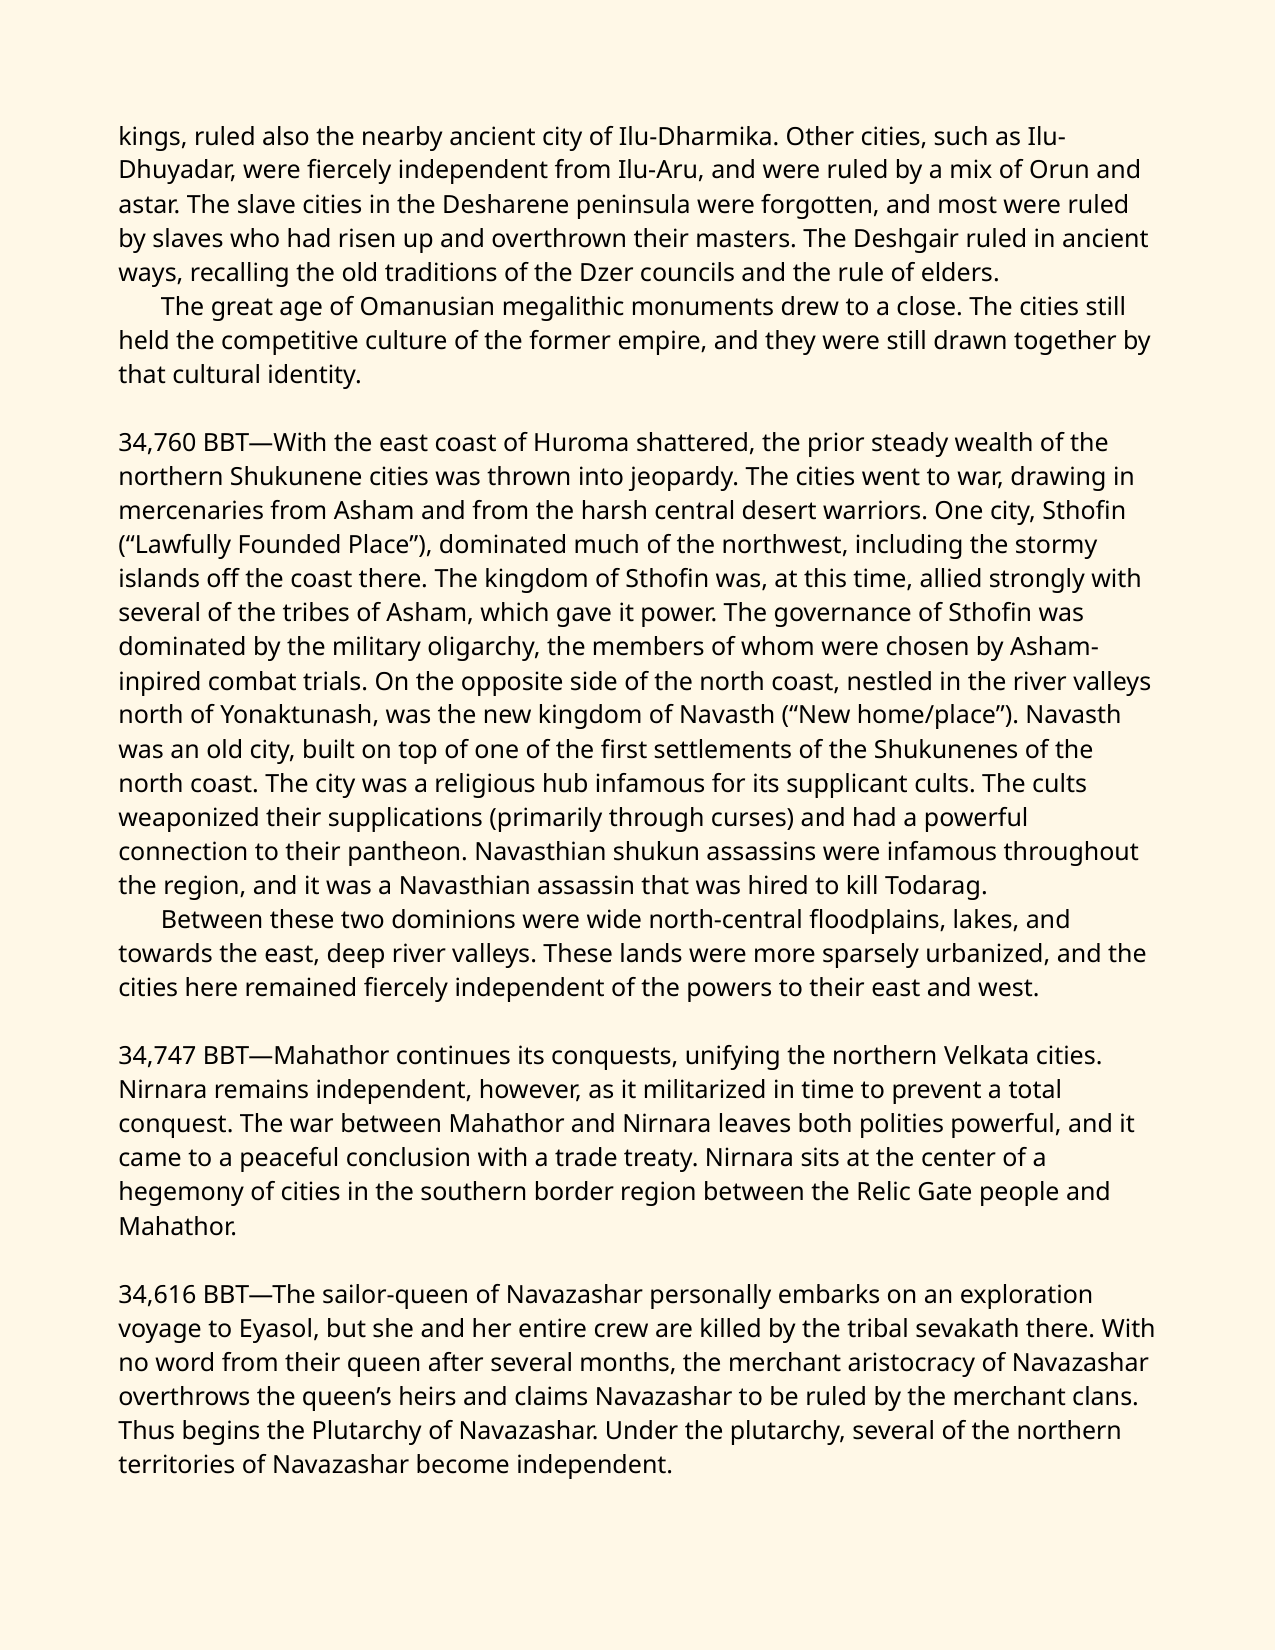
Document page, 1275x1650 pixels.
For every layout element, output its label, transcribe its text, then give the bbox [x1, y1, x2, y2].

text kings, ruled also the nearby ancient city of Ilu-Dharmika. Other cities, such as Ilu-Dhuyadar, were fiercely independent from Ilu-Aru, and were ruled by a mix of Orun and astar. The slave cities in the Desharene peninsula were forgotten, and most were ruled by slaves who had risen up and overthrown their masters. The Deshgair ruled in ancient ways, recalling the old traditions of the Dzer councils and the rule of elders. [118, 118, 1157, 288]
text Between these two dominions were wide north-central floodplains, lakes, and towards the east, deep river valleys. These lands were more sparsely urbanized, and the cities here remained fiercely independent of the powers to their east and west. [118, 902, 1157, 1004]
text 34,747 BBT—Mahathor continues its conquests, unifying the northern Velkata cities. Nirnara remains independent, however, as it militarized in time to prevent a total conquest. The war between Mahathor and Nirnara leaves both polities powerful, and it came to a peaceful conclusion with a trade treaty. Nirnara sits at the center of a hegemony of cities in the southern border region between the Relic Gate people and Mahathor. [118, 1038, 1157, 1242]
text 34,760 BBT—With the east coast of Huroma shattered, the prior steady wealth of the northern Shukunene cities was thrown into jeopardy. The cities went to war, drawing in mercenaries from Asham and from the harsh central desert warriors. One city, Sthofin (“Lawfully Founded Place”), dominated much of the northwest, including the stormy islands off the coast there. The kingdom of Sthofin was, at this time, allied strongly with several of the tribes of Asham, which gave it power. The governance of Sthofin was dominated by the military oligarchy, the members of whom were chosen by Asham-inpired combat trials. On the opposite side of the north coast, nestled in the river valleys north of Yonaktunash, was the new kingdom of Navasth (“New home/place”). Navasth was an old city, built on top of one of the first settlements of the Shukunenes of the north coast. The city was a religious hub infamous for its supplicant cults. The cults weaponized their supplications (primarily through curses) and had a powerful connection to their pantheon. Navasthian shukun assassins were infamous throughout the region, and it was a Navasthian assassin that was hired to kill Todarag. [118, 425, 1157, 902]
text The great age of Omanusian megalithic monuments drew to a close. The cities still held the competitive culture of the former empire, and they were still drawn together by that cultural identity. [118, 288, 1157, 391]
text 34,616 BBT—The sailor-queen of Navazashar personally embarks on an exploration voyage to Eyasol, but she and her entire crew are killed by the tribal sevakath there. With no word from their queen after several months, the merchant aristocracy of Navazashar overthrows the queen’s heirs and claims Navazashar to be ruled by the merchant clans. Thus begins the Plutarchy of Navazashar. Under the plutarchy, several of the northern territories of Navazashar become independent. [118, 1276, 1157, 1481]
